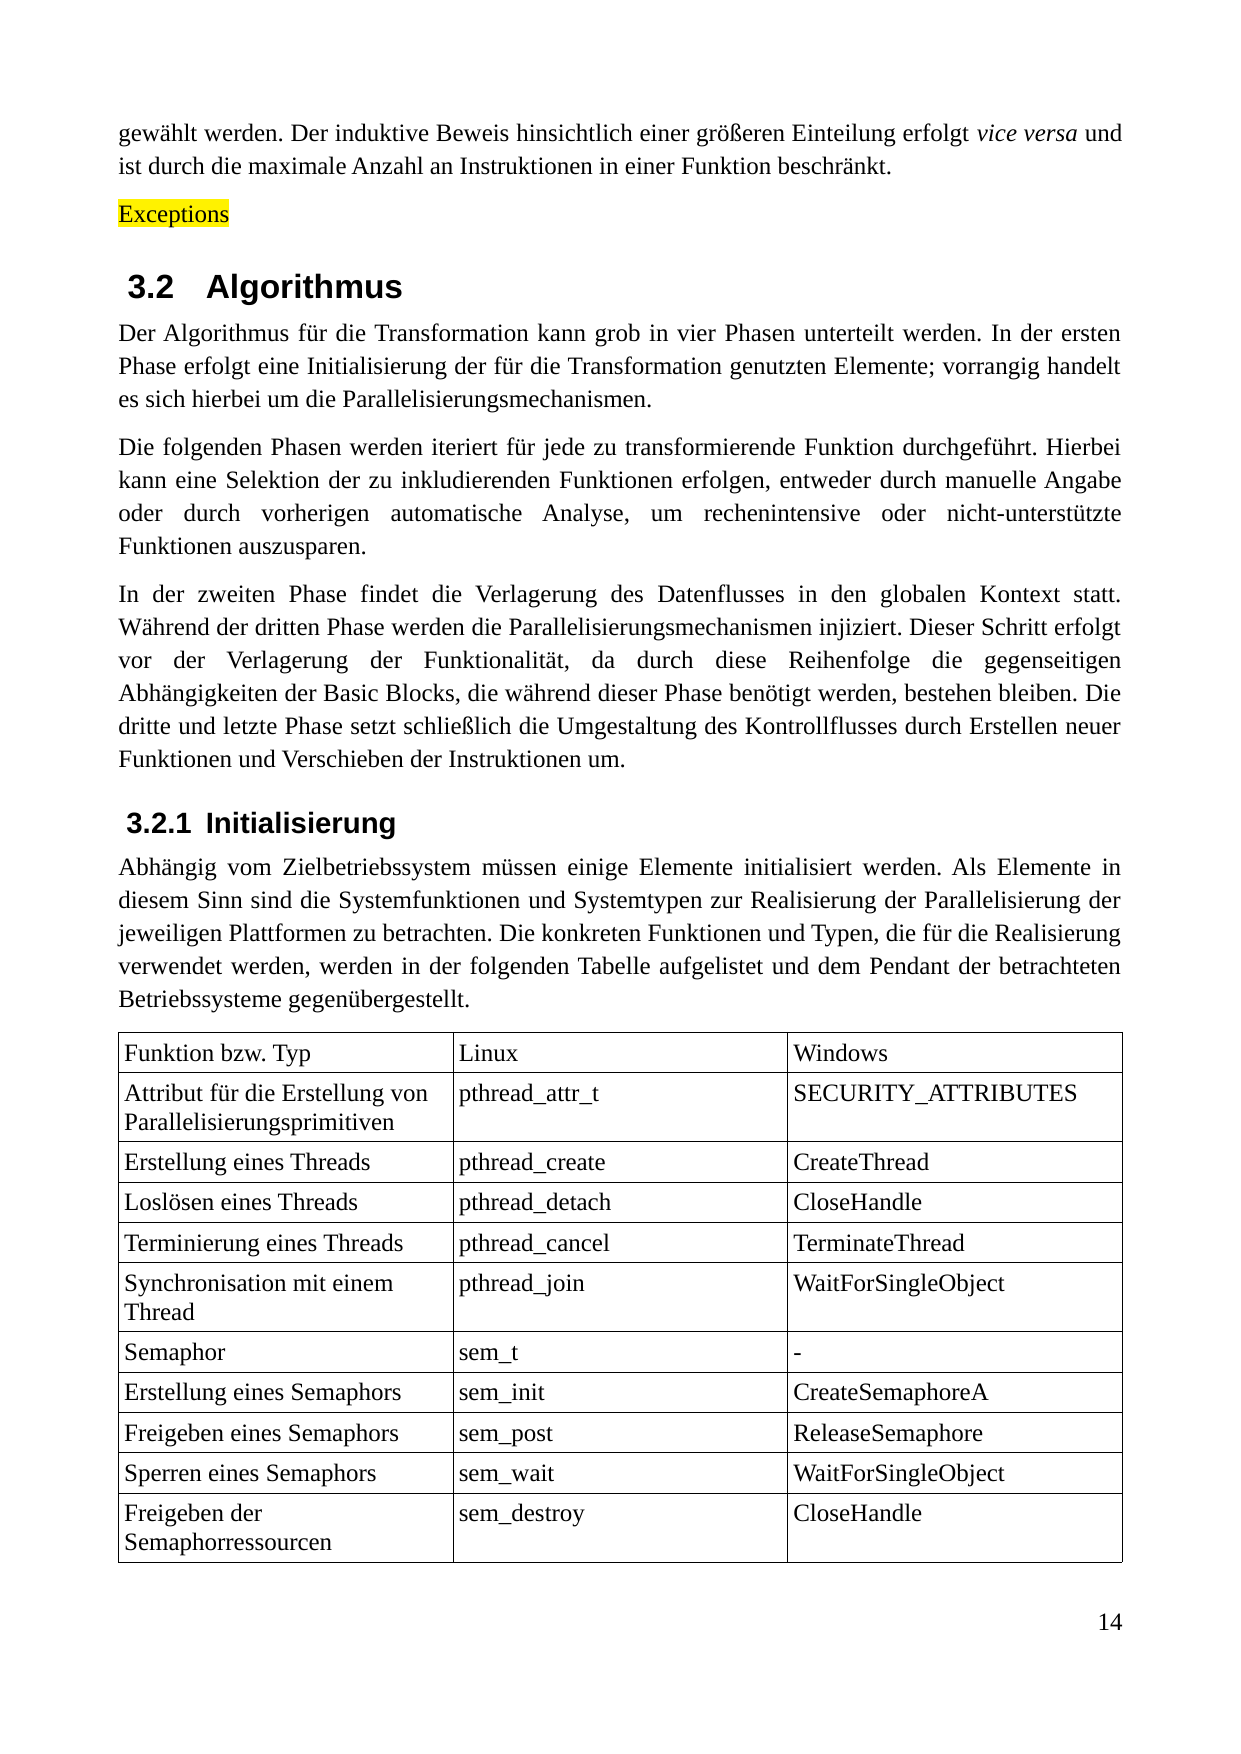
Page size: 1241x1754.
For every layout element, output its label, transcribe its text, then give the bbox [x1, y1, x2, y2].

table_cell pthread_detach [454, 1183, 787, 1222]
table_cell WaitForSingleObject [788, 1263, 1122, 1331]
table_cell Semaphor [119, 1332, 453, 1372]
text Der Algorithmus für die Transformation kann grob in vier Phasen unterteilt werden. In der ersten Phase erfolgt eine Initialisierung der für die Transformation genutzten Elemente; vorrangig handelt es sich hierbei um die Parallelisierungsmechanismen. [118, 318, 1122, 413]
table_cell sem_post [454, 1413, 787, 1452]
table_cell CloseHandle [788, 1494, 1122, 1562]
table_header Windows [788, 1033, 1122, 1072]
table_cell pthread_cancel [454, 1223, 787, 1262]
table_cell sem_init [454, 1373, 787, 1412]
table_cell Terminierung eines Threads [119, 1223, 453, 1262]
table_cell TerminateThread [788, 1223, 1122, 1262]
table_header Funktion bzw. Typ [119, 1033, 453, 1072]
table_cell WaitForSingleObject [788, 1453, 1122, 1492]
table_cell sem_wait [454, 1453, 787, 1492]
table_cell Freigeben der Semaphorressourcen [119, 1494, 453, 1562]
table_cell Erstellung eines Threads [119, 1142, 453, 1182]
text In der zweiten Phase findet die Verlagerung des Datenflusses in den globalen Kontext statt. Während der dritten Phase werden die Parallelisierungsmechanismen injiziert. Dieser Schritt erfolgt vor der Verlagerung der Funktionalität, da durch diese Reihenfolge die gegenseitigen Abhängigkeiten der Basic Blocks, die während dieser Phase benötigt werden, bestehen bleiben. Die dritte und letzte Phase setzt schließlich die Umgestaltung des Kontrollflusses durch Erstellen neuer Funktionen und Verschieben der Instruktionen um. [118, 579, 1122, 772]
table_cell Synchronisation mit einem Thread [119, 1263, 453, 1331]
text Die folgenden Phasen werden iteriert für jede zu transformierende Funktion durchgeführt. Hierbei kann eine Selektion der zu inkludierenden Funktionen erfolgen, entweder durch manuelle Angabe oder durch vorherigen automatische Analyse, um rechenintensive oder nicht-unterstützte Funktionen auszusparen. [118, 432, 1122, 560]
table_header Linux [454, 1033, 787, 1072]
text Exceptions [118, 199, 1122, 227]
table_cell CreateThread [788, 1142, 1122, 1182]
table_cell Freigeben eines Semaphors [119, 1413, 453, 1452]
text gewählt werden. Der induktive Beweis hinsichtlich einer größeren Einteilung erfolgt vice versa und ist durch die maximale Anzahl an Instruktionen in einer Funktion beschränkt. [118, 118, 1122, 180]
table_cell SECURITY_ATTRIBUTES [788, 1073, 1122, 1141]
table_cell - [788, 1332, 1122, 1372]
subtitle Algorithmus [118, 267, 1122, 306]
table_cell CreateSemaphoreA [788, 1373, 1122, 1412]
table_cell Loslösen eines Threads [119, 1183, 453, 1222]
table_cell pthread_create [454, 1142, 787, 1182]
table_cell ReleaseSemaphore [788, 1413, 1122, 1452]
table_cell pthread_attr_t [454, 1073, 787, 1141]
table_cell Attribut für die Erstellung von Parallelisierungsprimitiven [119, 1073, 453, 1141]
subtitle Initialisierung [118, 806, 1122, 840]
table_cell Erstellung eines Semaphors [119, 1373, 453, 1412]
table_cell pthread_join [454, 1263, 787, 1331]
text Abhängig vom Zielbetriebssystem müssen einige Elemente initialisiert werden. Als Elemente in diesem Sinn sind die Systemfunktionen und Systemtypen zur Realisierung der Parallelisierung der jeweiligen Plattformen zu betrachten. Die konkreten Funktionen und Typen, die für die Realisierung verwendet werden, werden in der folgenden Tabelle aufgelistet und dem Pendant der betrachteten Betriebssysteme gegenübergestellt. [118, 852, 1122, 1013]
table_cell CloseHandle [788, 1183, 1122, 1222]
table_cell sem_t [454, 1332, 787, 1372]
table_cell Sperren eines Semaphors [119, 1453, 453, 1492]
table_cell sem_destroy [454, 1494, 787, 1562]
